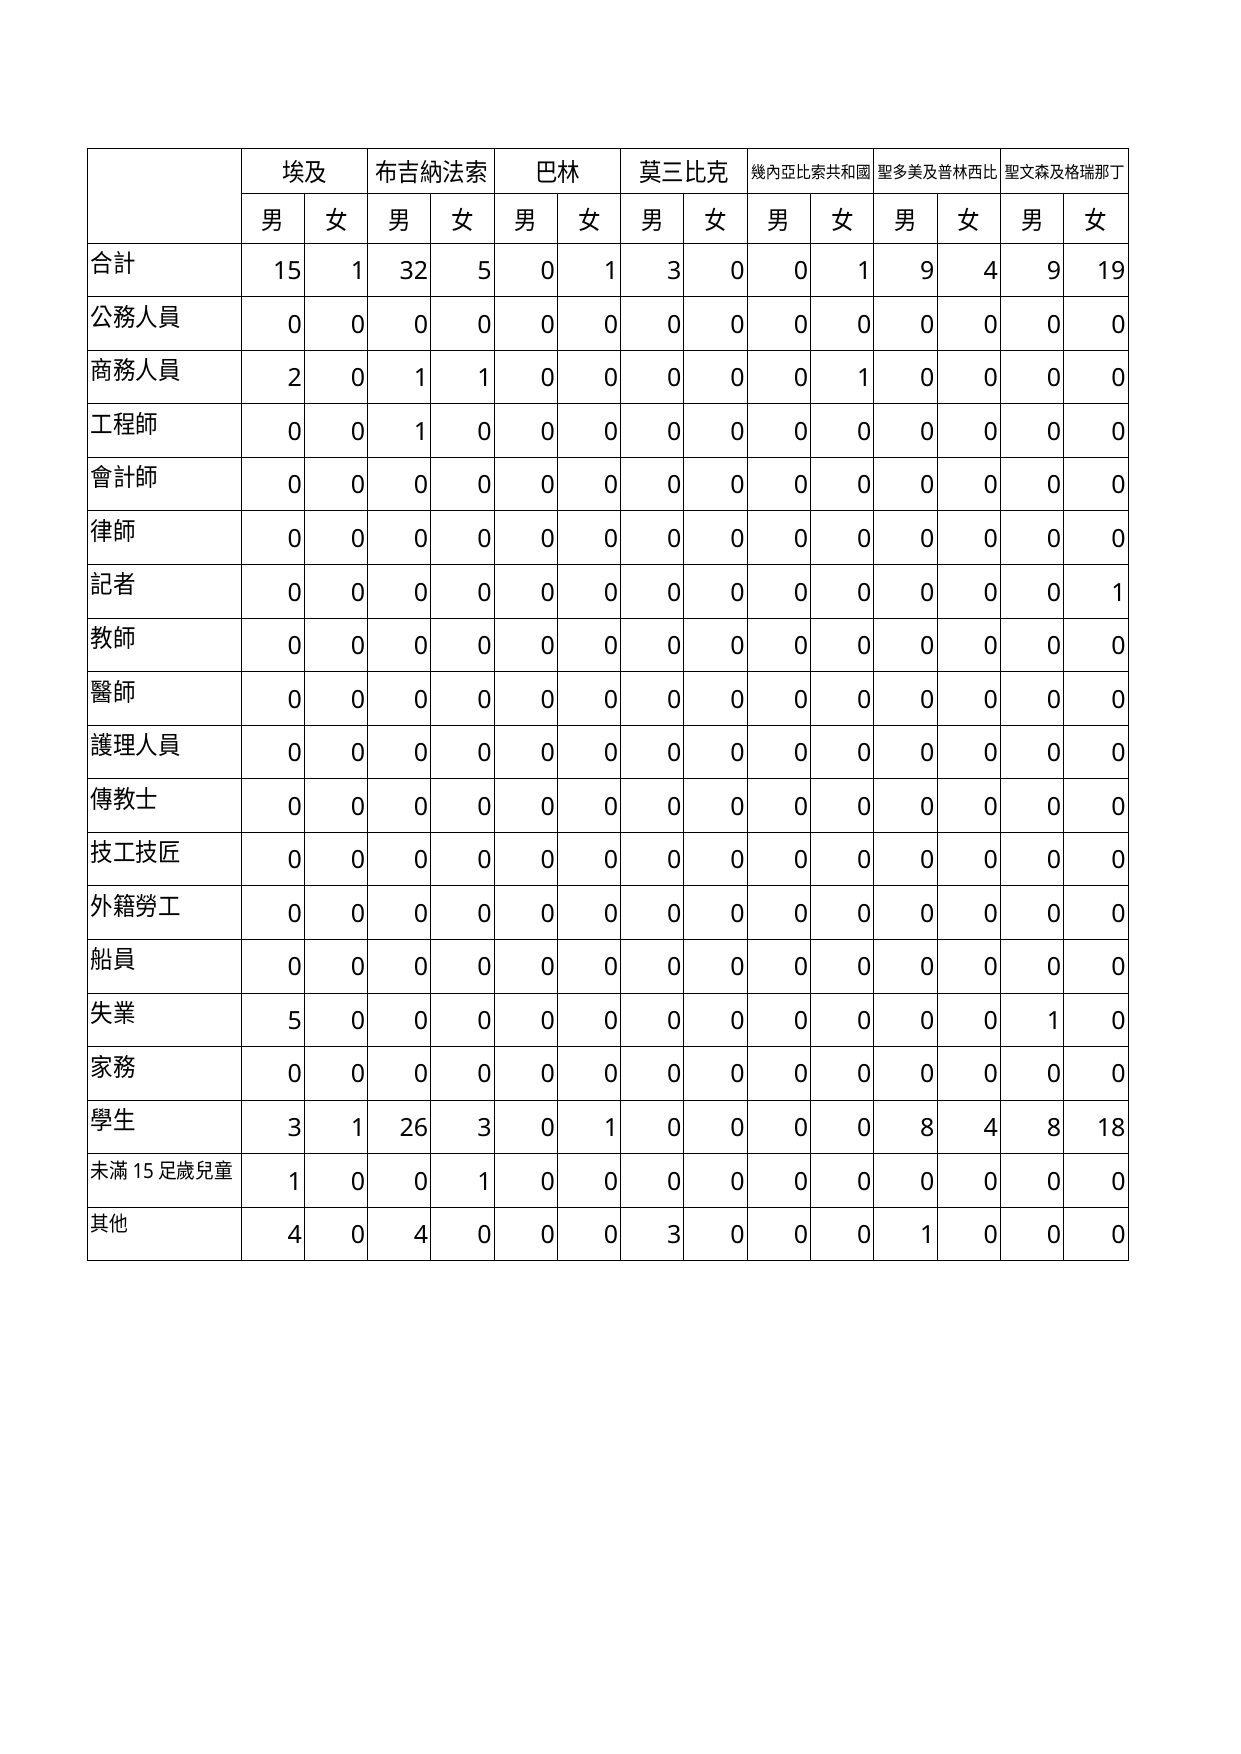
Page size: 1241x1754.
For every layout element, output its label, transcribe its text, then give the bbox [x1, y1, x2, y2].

table_cell 0 [621, 886, 683, 939]
table_cell 0 [748, 886, 810, 939]
table_cell 0 [621, 1154, 683, 1207]
table_cell 0 [305, 297, 367, 350]
table_cell 0 [305, 994, 367, 1046]
table_cell 0 [1001, 458, 1063, 510]
table_cell 未滿15足歲兒童 [88, 1154, 241, 1207]
table_cell 0 [621, 458, 683, 510]
table_cell 男 [874, 194, 937, 243]
table_cell 0 [368, 458, 430, 510]
table_cell 1 [811, 351, 873, 403]
table_cell 工程師 [88, 404, 241, 457]
table_cell 3 [621, 1208, 683, 1260]
table_cell 0 [305, 886, 367, 939]
table_cell 0 [495, 404, 557, 457]
table_cell 0 [368, 565, 430, 617]
table_cell 0 [621, 351, 683, 403]
table_cell 9 [1001, 244, 1063, 296]
table_cell 0 [1064, 833, 1128, 885]
table_cell 5 [431, 244, 494, 296]
table_cell 0 [1001, 1154, 1063, 1207]
table_cell 0 [495, 619, 557, 671]
table_cell 0 [621, 511, 683, 564]
table_cell 0 [495, 1208, 557, 1260]
table_cell 8 [1001, 1101, 1063, 1153]
table_cell 0 [621, 404, 683, 457]
table_cell 0 [242, 1047, 304, 1099]
table_cell 船員 [88, 940, 241, 992]
table_cell 26 [368, 1101, 430, 1153]
table_cell 0 [1064, 994, 1128, 1046]
table_cell 3 [621, 244, 683, 296]
table_cell 0 [684, 565, 747, 617]
table_cell 0 [495, 1154, 557, 1207]
table_cell 0 [242, 672, 304, 724]
table_cell 0 [874, 619, 937, 671]
table_cell 0 [684, 511, 747, 564]
table_cell 0 [938, 833, 1000, 885]
table_cell 1 [242, 1154, 304, 1207]
table_cell 技工技匠 [88, 833, 241, 885]
table_cell 1 [305, 1101, 367, 1153]
table_cell 0 [495, 1101, 557, 1153]
table_cell 0 [431, 565, 494, 617]
table_cell 0 [368, 297, 430, 350]
table_header 埃及 [242, 149, 367, 193]
table_cell 0 [431, 511, 494, 564]
table_cell 0 [684, 833, 747, 885]
table_cell 0 [242, 726, 304, 778]
table_cell 0 [495, 565, 557, 617]
table_cell 商務人員 [88, 351, 241, 403]
table_cell 外籍勞工 [88, 886, 241, 939]
table_cell 0 [368, 619, 430, 671]
table_cell 0 [874, 940, 937, 992]
table_cell 0 [748, 1101, 810, 1153]
table_cell 0 [811, 565, 873, 617]
table_cell 0 [621, 565, 683, 617]
table_cell 0 [242, 940, 304, 992]
table_cell 8 [874, 1101, 937, 1153]
table_cell 0 [305, 1208, 367, 1260]
table_cell 0 [305, 833, 367, 885]
table_cell 0 [938, 1208, 1000, 1260]
table_cell 女 [431, 194, 494, 243]
table_cell 0 [748, 565, 810, 617]
table_cell 0 [1064, 940, 1128, 992]
table_cell 0 [938, 565, 1000, 617]
table_cell 0 [1064, 351, 1128, 403]
table_cell 0 [684, 458, 747, 510]
table_cell 0 [558, 940, 620, 992]
table_cell 0 [684, 940, 747, 992]
table_cell 0 [495, 1047, 557, 1099]
table_cell 0 [938, 994, 1000, 1046]
table_cell 0 [938, 619, 1000, 671]
table_cell 0 [495, 458, 557, 510]
table_cell 0 [1064, 404, 1128, 457]
table_cell 女 [684, 194, 747, 243]
table_cell 0 [495, 351, 557, 403]
table_cell 0 [811, 672, 873, 724]
table_cell 4 [242, 1208, 304, 1260]
table_cell 男 [242, 194, 304, 243]
table_cell 0 [748, 994, 810, 1046]
table_cell 0 [874, 726, 937, 778]
table_cell 0 [874, 672, 937, 724]
table_cell 0 [305, 1154, 367, 1207]
table_cell 15 [242, 244, 304, 296]
table_cell 0 [621, 994, 683, 1046]
table_cell 0 [1001, 297, 1063, 350]
table_cell 0 [1001, 511, 1063, 564]
table_cell 0 [431, 458, 494, 510]
table_cell 0 [811, 511, 873, 564]
table_cell 1 [1001, 994, 1063, 1046]
table_cell 0 [305, 351, 367, 403]
table_cell 0 [558, 511, 620, 564]
table_cell 會計師 [88, 458, 241, 510]
table_cell 0 [811, 779, 873, 832]
table_cell 0 [558, 672, 620, 724]
table_cell 0 [431, 779, 494, 832]
table_cell 男 [368, 194, 430, 243]
table_cell 0 [811, 404, 873, 457]
table_cell 0 [938, 1047, 1000, 1099]
table_cell 0 [684, 994, 747, 1046]
table_cell 0 [368, 511, 430, 564]
table_cell 5 [242, 994, 304, 1046]
table_cell 0 [684, 244, 747, 296]
table_cell 0 [431, 994, 494, 1046]
table_cell 0 [242, 404, 304, 457]
table_cell 0 [748, 672, 810, 724]
table_cell 0 [368, 672, 430, 724]
table_cell 4 [938, 1101, 1000, 1153]
table_cell 0 [748, 779, 810, 832]
table_cell 0 [1064, 672, 1128, 724]
table_cell 0 [938, 297, 1000, 350]
table_cell 1 [368, 404, 430, 457]
table_cell 19 [1064, 244, 1128, 296]
table_header 幾內亞比索共和國 [748, 149, 873, 193]
table_cell 失業 [88, 994, 241, 1046]
table_cell 0 [938, 511, 1000, 564]
table_cell 0 [558, 297, 620, 350]
table_cell 0 [305, 404, 367, 457]
table_header 聖文森及格瑞那丁 [1001, 149, 1128, 193]
table_cell 0 [1001, 404, 1063, 457]
table_cell 1 [874, 1208, 937, 1260]
table_cell 0 [495, 994, 557, 1046]
table_cell 0 [558, 1154, 620, 1207]
table_cell 公務人員 [88, 297, 241, 350]
table_cell 0 [1064, 1208, 1128, 1260]
table_cell 2 [242, 351, 304, 403]
table_cell 0 [811, 726, 873, 778]
table_cell 0 [558, 1208, 620, 1260]
table_cell 0 [811, 1047, 873, 1099]
table_cell 0 [938, 672, 1000, 724]
table_cell 0 [558, 565, 620, 617]
table_cell 1 [811, 244, 873, 296]
table_cell 0 [684, 351, 747, 403]
table_cell 0 [811, 1208, 873, 1260]
table_cell 0 [938, 1154, 1000, 1207]
table_cell 0 [811, 1101, 873, 1153]
table_cell 0 [684, 1047, 747, 1099]
table_cell 0 [558, 404, 620, 457]
table_cell 0 [1001, 1208, 1063, 1260]
table_cell 0 [431, 297, 494, 350]
table_cell 0 [938, 886, 1000, 939]
table_header 布吉納法索 [368, 149, 494, 193]
table_cell 0 [874, 297, 937, 350]
table_cell 0 [431, 404, 494, 457]
table_cell 傳教士 [88, 779, 241, 832]
table_cell 男 [1001, 194, 1063, 243]
table_header 莫三比克 [621, 149, 747, 193]
table_cell 0 [811, 458, 873, 510]
table_cell 0 [684, 726, 747, 778]
table_cell 0 [368, 779, 430, 832]
table_cell 0 [305, 458, 367, 510]
table_cell 0 [748, 244, 810, 296]
table_cell 0 [242, 458, 304, 510]
table_cell 0 [1001, 886, 1063, 939]
table_cell 0 [558, 619, 620, 671]
table_cell 0 [621, 779, 683, 832]
table_cell 1 [305, 244, 367, 296]
table_cell 0 [431, 726, 494, 778]
table_cell 0 [1064, 511, 1128, 564]
table_header 聖多美及普林西比 [874, 149, 1000, 193]
table_cell 0 [874, 1154, 937, 1207]
table_cell 0 [874, 351, 937, 403]
table_cell 4 [368, 1208, 430, 1260]
table_cell 女 [305, 194, 367, 243]
table_cell 0 [621, 297, 683, 350]
table_cell 0 [305, 1047, 367, 1099]
table_cell 其他 [88, 1208, 241, 1260]
table_cell 0 [684, 672, 747, 724]
table_cell 0 [558, 994, 620, 1046]
table_cell 0 [938, 779, 1000, 832]
table_cell 0 [748, 458, 810, 510]
table_cell 0 [1064, 1154, 1128, 1207]
table_cell 0 [874, 511, 937, 564]
table_cell 9 [874, 244, 937, 296]
table_cell 男 [748, 194, 810, 243]
table_cell 0 [684, 1208, 747, 1260]
table_cell 0 [242, 779, 304, 832]
table_cell 0 [1064, 297, 1128, 350]
table_cell 0 [684, 1101, 747, 1153]
table_cell 女 [811, 194, 873, 243]
table_cell 0 [431, 672, 494, 724]
table_cell 0 [495, 833, 557, 885]
table_cell 0 [1064, 458, 1128, 510]
table_cell 0 [242, 297, 304, 350]
table_cell 0 [495, 244, 557, 296]
table_cell 0 [368, 886, 430, 939]
table_cell 0 [305, 726, 367, 778]
table_cell 0 [431, 886, 494, 939]
table_cell 0 [684, 404, 747, 457]
table_cell 0 [621, 1047, 683, 1099]
table_cell 0 [558, 833, 620, 885]
table_cell 0 [748, 833, 810, 885]
table_cell 0 [242, 565, 304, 617]
table_cell 0 [495, 297, 557, 350]
table_cell 0 [938, 726, 1000, 778]
table_cell 0 [368, 1154, 430, 1207]
table_cell 0 [748, 726, 810, 778]
table_cell 0 [1064, 726, 1128, 778]
table_cell 0 [242, 833, 304, 885]
table_cell 0 [558, 458, 620, 510]
table_cell 0 [368, 726, 430, 778]
table_cell 0 [684, 1154, 747, 1207]
table_cell 0 [811, 940, 873, 992]
table_cell 記者 [88, 565, 241, 617]
table_cell 0 [495, 779, 557, 832]
table_cell 0 [558, 779, 620, 832]
table_cell 0 [938, 458, 1000, 510]
table_cell 0 [305, 672, 367, 724]
table_cell 0 [811, 619, 873, 671]
table_cell 0 [368, 994, 430, 1046]
table_cell 0 [811, 1154, 873, 1207]
table_cell 0 [621, 672, 683, 724]
table_cell 0 [748, 351, 810, 403]
table_cell 教師 [88, 619, 241, 671]
table_cell 0 [495, 886, 557, 939]
table_cell 0 [1064, 779, 1128, 832]
table_cell 女 [938, 194, 1000, 243]
table_cell 0 [431, 619, 494, 671]
table_header 巴林 [495, 149, 620, 193]
table_cell 0 [305, 619, 367, 671]
table_cell 女 [558, 194, 620, 243]
table_cell 護理人員 [88, 726, 241, 778]
table_cell 0 [684, 886, 747, 939]
table_cell 0 [495, 511, 557, 564]
table_cell 0 [938, 404, 1000, 457]
table_cell 3 [242, 1101, 304, 1153]
table_cell 0 [811, 886, 873, 939]
table_cell 0 [1001, 940, 1063, 992]
table_cell 0 [748, 1154, 810, 1207]
table_cell 女 [1064, 194, 1128, 243]
table_cell 0 [368, 833, 430, 885]
table_cell 合計 [88, 244, 241, 296]
table_cell 0 [1064, 1047, 1128, 1099]
table_cell 律師 [88, 511, 241, 564]
table_cell 0 [811, 833, 873, 885]
table_cell 1 [431, 351, 494, 403]
table_cell 男 [621, 194, 683, 243]
table_cell 0 [684, 297, 747, 350]
table_cell 0 [495, 940, 557, 992]
table_cell 男 [495, 194, 557, 243]
table_cell 0 [305, 511, 367, 564]
table_cell 1 [368, 351, 430, 403]
table_cell 0 [495, 726, 557, 778]
table_cell 0 [1001, 833, 1063, 885]
table_cell 0 [431, 1047, 494, 1099]
table_cell 0 [748, 940, 810, 992]
table_cell 家務 [88, 1047, 241, 1099]
table_cell 0 [558, 351, 620, 403]
table_cell 0 [748, 619, 810, 671]
table_cell 0 [1001, 1047, 1063, 1099]
table_cell 32 [368, 244, 430, 296]
table_cell 1 [1064, 565, 1128, 617]
table_cell 0 [495, 672, 557, 724]
table_cell 0 [874, 565, 937, 617]
table_cell 0 [1001, 351, 1063, 403]
table_cell 0 [621, 1101, 683, 1153]
table_cell 0 [874, 833, 937, 885]
table_cell 0 [431, 1208, 494, 1260]
table_cell 0 [1001, 565, 1063, 617]
table_cell 0 [748, 297, 810, 350]
table_cell 0 [748, 1047, 810, 1099]
table_cell 0 [621, 940, 683, 992]
table_cell 0 [1001, 619, 1063, 671]
table_cell 0 [431, 940, 494, 992]
table_cell 0 [368, 940, 430, 992]
table_cell 0 [684, 619, 747, 671]
table_cell 1 [431, 1154, 494, 1207]
table_cell 0 [305, 940, 367, 992]
table_cell 0 [242, 511, 304, 564]
table_cell 0 [305, 565, 367, 617]
table_cell 0 [874, 886, 937, 939]
table_cell 4 [938, 244, 1000, 296]
table_cell 0 [874, 994, 937, 1046]
table_cell 3 [431, 1101, 494, 1153]
table_cell 0 [305, 779, 367, 832]
table_cell 1 [558, 1101, 620, 1153]
table_cell 0 [558, 886, 620, 939]
table_cell 0 [558, 1047, 620, 1099]
table_cell 醫師 [88, 672, 241, 724]
table_cell 0 [1001, 672, 1063, 724]
table_cell 0 [621, 619, 683, 671]
table_cell 0 [1064, 886, 1128, 939]
table_cell 1 [558, 244, 620, 296]
table_cell 0 [368, 1047, 430, 1099]
table_cell 0 [748, 511, 810, 564]
table_cell 0 [874, 404, 937, 457]
table_cell 0 [242, 619, 304, 671]
table_cell 0 [938, 351, 1000, 403]
table_cell 0 [558, 726, 620, 778]
table_cell 0 [1001, 779, 1063, 832]
table_cell 0 [1001, 726, 1063, 778]
table_cell 0 [874, 779, 937, 832]
table_cell 18 [1064, 1101, 1128, 1153]
table_cell 0 [748, 1208, 810, 1260]
table_cell 0 [621, 726, 683, 778]
table_cell 0 [811, 994, 873, 1046]
table_cell 0 [242, 886, 304, 939]
table_cell 0 [748, 404, 810, 457]
table_header [88, 149, 241, 243]
table_cell 0 [684, 779, 747, 832]
table_cell 0 [874, 458, 937, 510]
table_cell 0 [811, 297, 873, 350]
table_cell 0 [1064, 619, 1128, 671]
table_cell 0 [621, 833, 683, 885]
table_cell 0 [431, 833, 494, 885]
table_cell 學生 [88, 1101, 241, 1153]
table_cell 0 [874, 1047, 937, 1099]
table_cell 0 [938, 940, 1000, 992]
